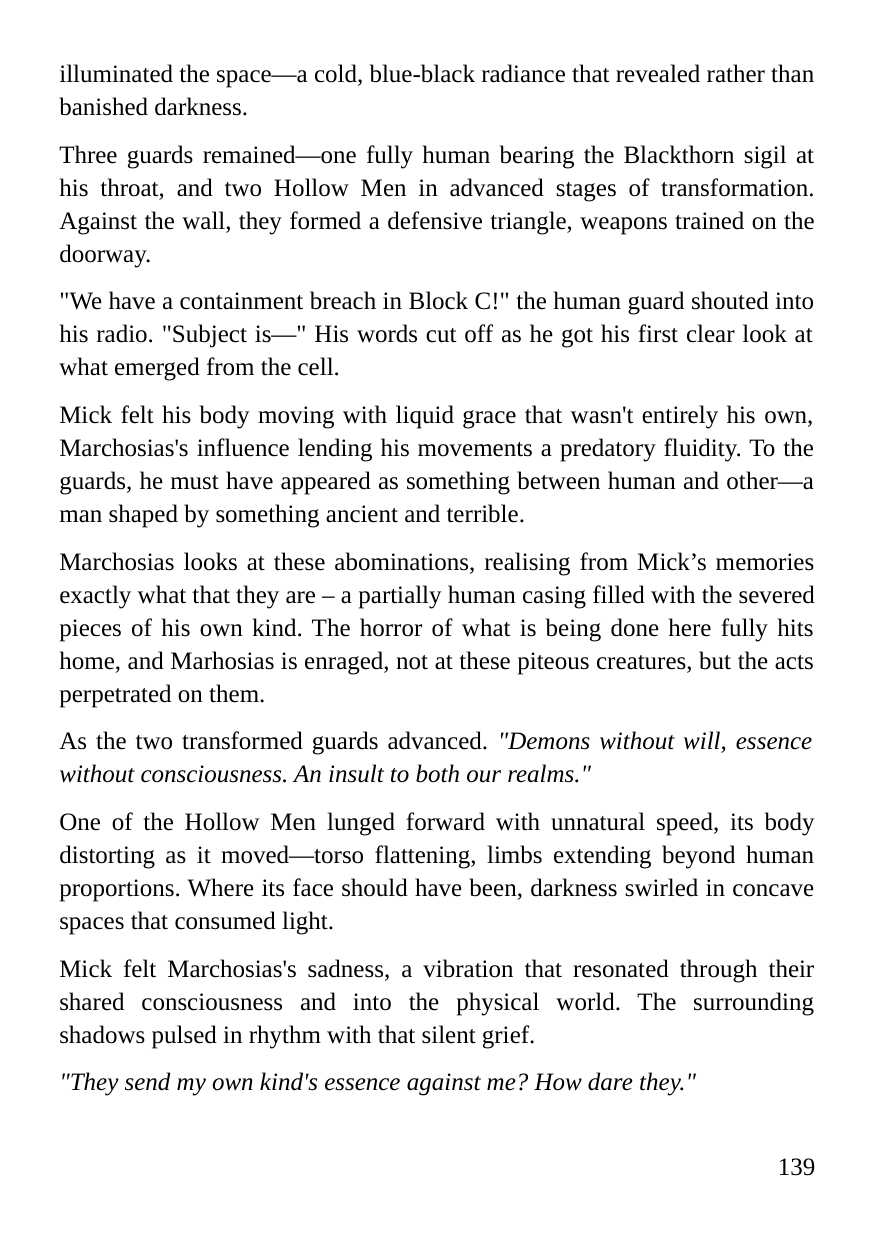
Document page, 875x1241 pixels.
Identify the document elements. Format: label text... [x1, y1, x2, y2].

text illuminated the space—a cold, blue-black radiance that revealed rather than banished darkness. [59, 59, 815, 121]
text Mick felt his body moving with liquid grace that wasn't entirely his own, Marchosias's influence lending his movements a predatory fluidity. To the guards, he must have appeared as something between human and other—a man shaped by something ancient and terrible. [59, 400, 815, 528]
text One of the Hollow Men lunged forward with unnatural speed, its body distorting as it moved—torso flattening, limbs extending beyond human proportions. Where its face should have been, darkness swirled in concave spaces that consumed light. [59, 807, 815, 935]
text "They send my own kind's essence against me? How dare they." [59, 1067, 815, 1096]
text Three guards remained—one fully human bearing the Blackthorn sigil at his throat, and two Hollow Men in advanced stages of transformation. Against the wall, they formed a defensive triangle, weapons trained on the doorway. [59, 140, 815, 267]
text Mick felt Marchosias's sadness, a vibration that resonated through their shared consciousness and into the physical world. The surrounding shadows pulsed in rhythm with that silent grief. [59, 954, 815, 1048]
text "We have a containment breach in Block C!" the human guard shouted into his radio. "Subject is—" His words cut off as he got his first clear look at what emerged from the cell. [59, 286, 815, 381]
text Marchosias looks at these abominations, realising from Mick’s memories exactly what that they are – a partially human casing filled with the severed pieces of his own kind. The horror of what is being done here fully hits home, and Marhosias is enraged, not at these piteous creatures, but the acts perpetrated on them. [59, 547, 815, 707]
text As the two transformed guards advanced. "Demons without will, essence without consciousness. An insult to both our realms." [59, 726, 815, 788]
